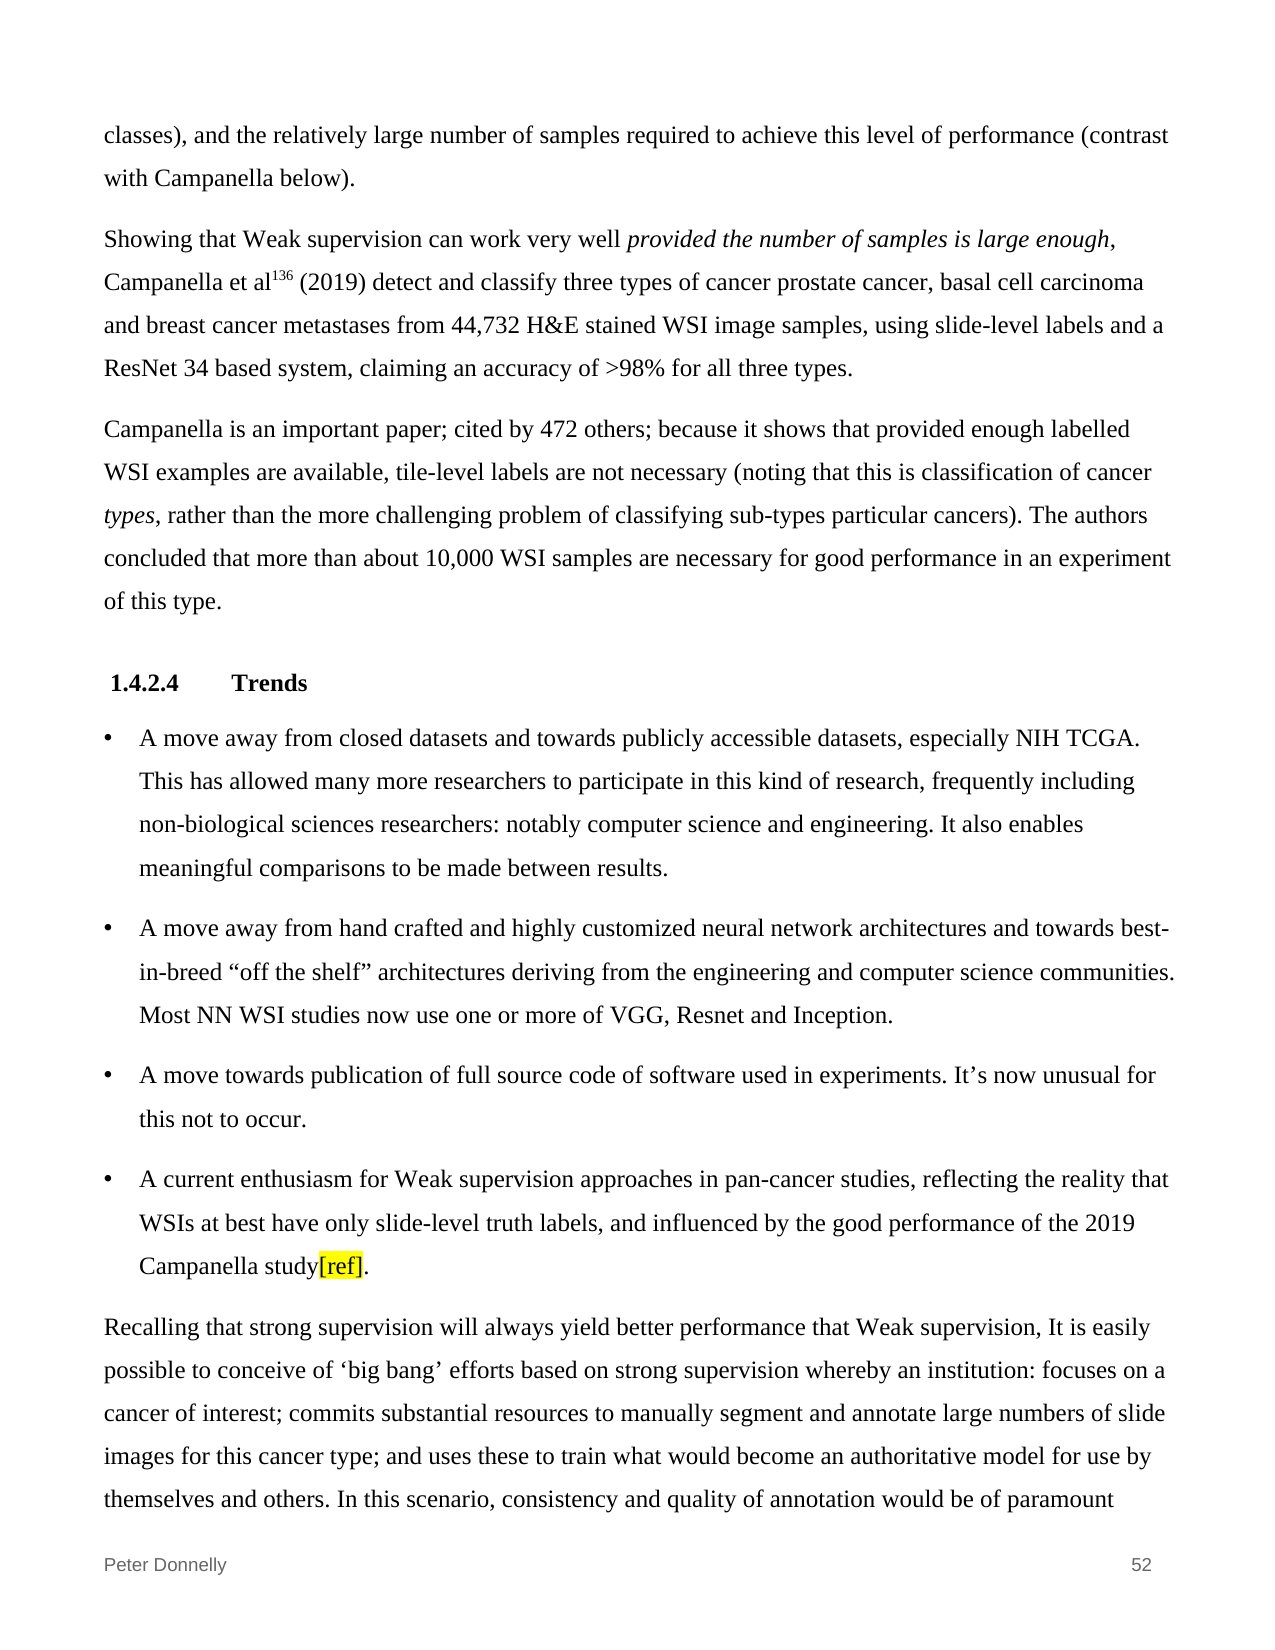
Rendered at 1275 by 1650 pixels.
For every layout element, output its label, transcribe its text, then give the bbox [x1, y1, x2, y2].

list A current enthusiasm for Weak supervision approaches in pan-cancer studies, reflecting the reality that WSIs at best have only slide-level truth labels, and influenced by the good performance of the 2019 Campanella study[ref]. [103, 1164, 1181, 1279]
list A move away from closed datasets and towards publicly accessible datasets, especially NIH TCGA. This has allowed many more researchers to participate in this kind of research, frequently including non-biological sciences researchers: notably computer science and engineering. It also enables meaningful comparisons to be made between results. [103, 723, 1181, 881]
text classes), and the relatively large number of samples required to achieve this level of performance (contrast with Campanella below). [103, 120, 1181, 192]
list A move away from hand crafted and highly customized neural network architectures and towards best-in-breed “off the shelf” architectures deriving from the engineering and computer science communities. Most NN WSI studies now use one or more of VGG, Resnet and Inception. [103, 913, 1181, 1028]
text Campanella is an important paper; cited by 472 others; because it shows that provided enough labelled WSI examples are available, tile-level labels are not necessary (noting that this is classification of cancer types, rather than the more challenging problem of classifying sub-types particular cancers). The authors concluded that more than about 10,000 WSI samples are necessary for good performance in an experiment of this type. [103, 414, 1181, 615]
text Recalling that strong supervision will always yield better performance that Weak supervision, It is easily possible to conceive of ‘big bang’ efforts based on strong supervision whereby an institution: focuses on a cancer of interest; commits substantial resources to manually segment and annotate large numbers of slide images for this cancer type; and uses these to train what would become an authoritative model for use by themselves and others. In this scenario, consistency and quality of annotation would be of paramount [103, 1312, 1181, 1513]
list A move towards publication of full source code of software used in experiments. It’s now unusual for this not to occur. [103, 1061, 1181, 1132]
text Showing that Weak supervision can work very well provided the number of samples is large enough, Campanella et al (2019) detect and classify three types of cancer prostate cancer, basal cell carcinoma and breast cancer metastases from 44,732 H&E stained WSI image samples, using slide-level labels and a ResNet 34 based system, claiming an accuracy of >98% for all three types. [103, 224, 1181, 382]
subtitle Trends [103, 668, 1181, 697]
